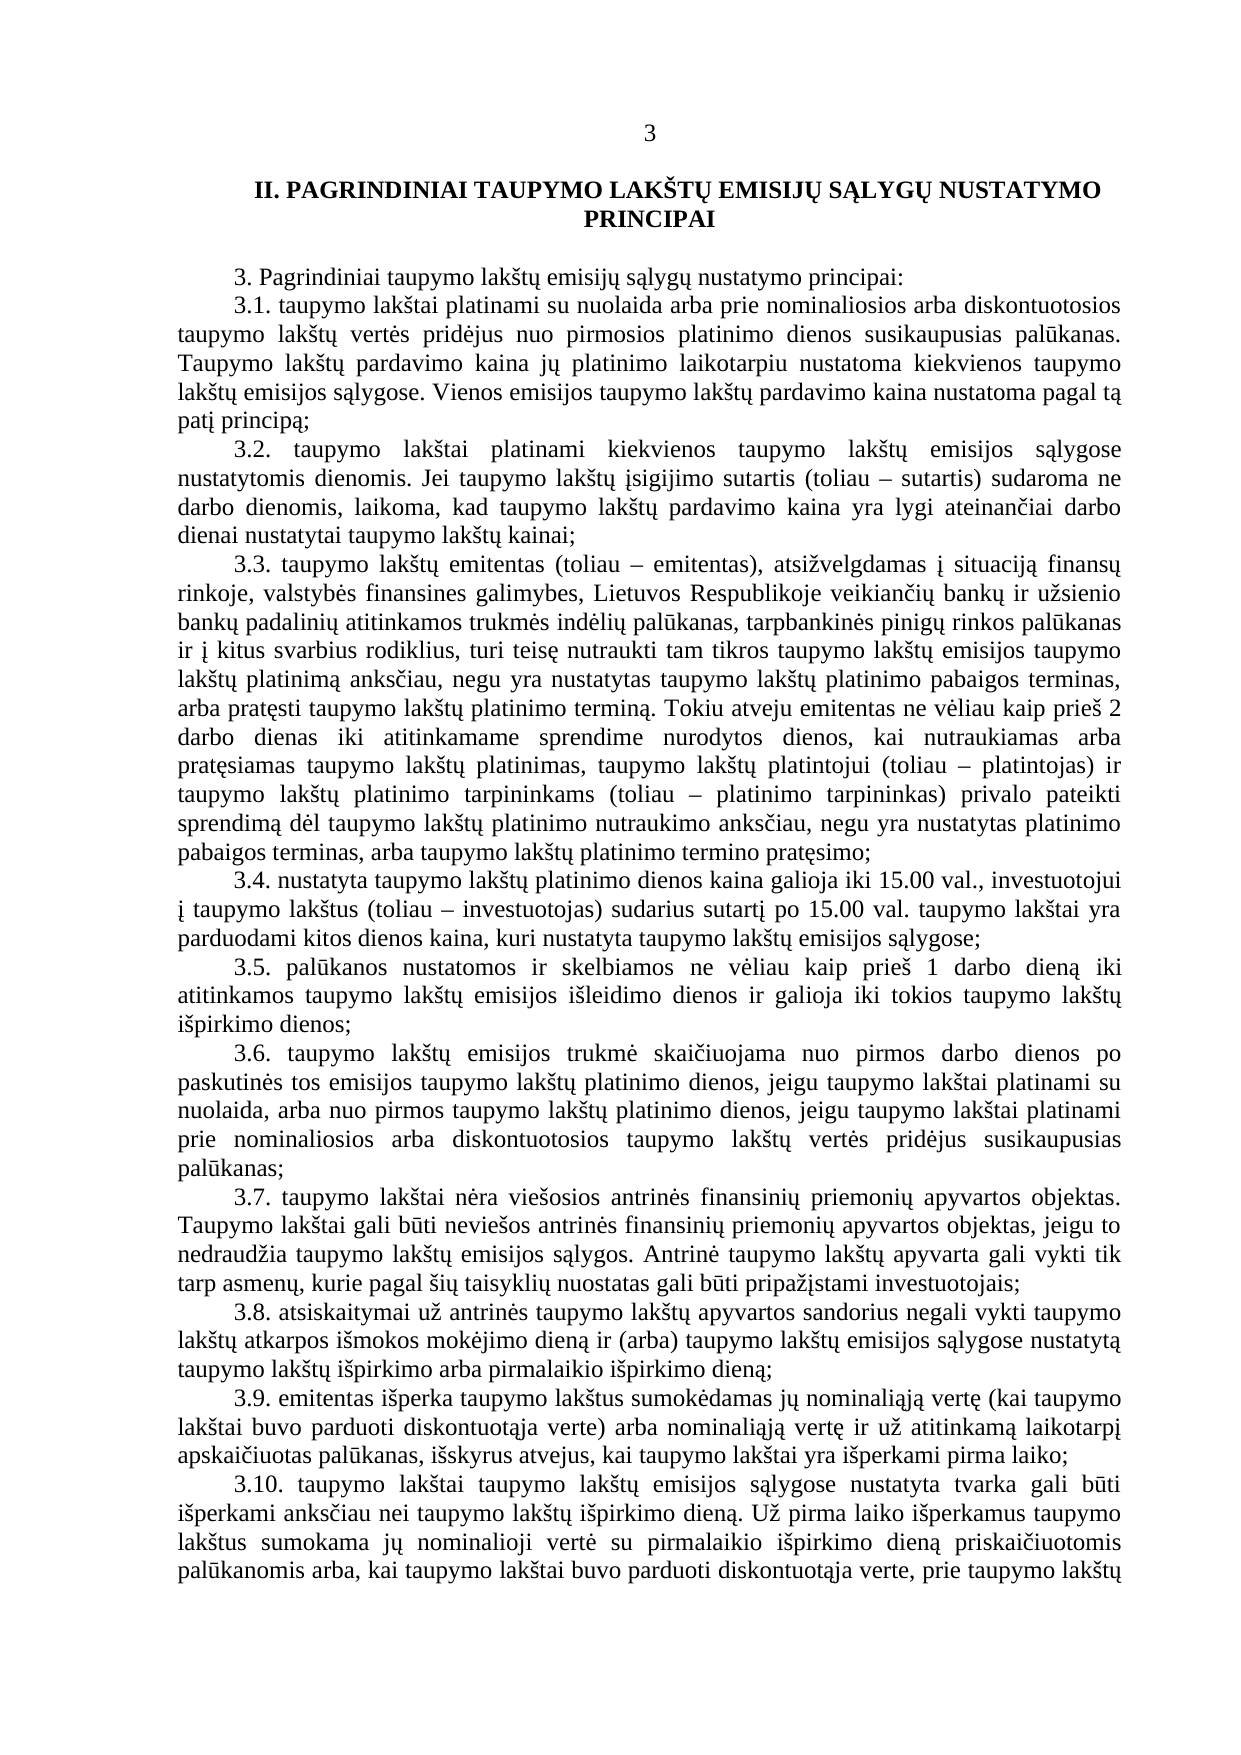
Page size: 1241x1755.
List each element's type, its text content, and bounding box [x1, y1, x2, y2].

text 3.8. atsiskaitymai už antrinės taupymo lakštų apyvartos sandorius negali vykti taupymo lakštų atkarpos išmokos mokėjimo dieną ir (arba) taupymo lakštų emisijos sąlygose nustatytą taupymo lakštų išpirkimo arba pirmalaikio išpirkimo dieną; [177, 1297, 1122, 1383]
text 3.10. taupymo lakštai taupymo lakštų emisijos sąlygose nustatyta tvarka gali būti išperkami anksčiau nei taupymo lakštų išpirkimo dieną. Už pirma laiko išperkamus taupymo lakštus sumokama jų nominalioji vertė su pirmalaikio išpirkimo dieną priskaičiuotomis palūkanomis arba, kai taupymo lakštai buvo parduoti diskontuotąja verte, prie taupymo lakštų [177, 1469, 1122, 1584]
text 3.1. taupymo lakštai platinami su nuolaida arba prie nominaliosios arba diskontuotosios taupymo lakštų vertės pridėjus nuo pirmosios platinimo dienos susikaupusias palūkanas. Taupymo lakštų pardavimo kaina jų platinimo laikotarpiu nustatoma kiekvienos taupymo lakštų emisijos sąlygose. Vienos emisijos taupymo lakštų pardavimo kaina nustatoma pagal tą patį principą; [177, 291, 1122, 434]
text 3.6. taupymo lakštų emisijos trukmė skaičiuojama nuo pirmos darbo dienos po paskutinės tos emisijos taupymo lakštų platinimo dienos, jeigu taupymo lakštai platinami su nuolaida, arba nuo pirmos taupymo lakštų platinimo dienos, jeigu taupymo lakštai platinami prie nominaliosios arba diskontuotosios taupymo lakštų vertės pridėjus susikaupusias palūkanas; [177, 1038, 1122, 1182]
text 3.7. taupymo lakštai nėra viešosios antrinės finansinių priemonių apyvartos objektas. Taupymo lakštai gali būti neviešos antrinės finansinių priemonių apyvartos objektas, jeigu to nedraudžia taupymo lakštų emisijos sąlygos. Antrinė taupymo lakštų apyvarta gali vykti tik tarp asmenų, kurie pagal šių taisyklių nuostatas gali būti pripažįstami investuotojais; [177, 1182, 1122, 1297]
text 3.9. emitentas išperka taupymo lakštus sumokėdamas jų nominaliąją vertę (kai taupymo lakštai buvo parduoti diskontuotąja verte) arba nominaliąją vertę ir už atitinkamą laikotarpį apskaičiuotas palūkanas, išskyrus atvejus, kai taupymo lakštai yra išperkami pirma laiko; [177, 1383, 1122, 1469]
text 3.2. taupymo lakštai platinami kiekvienos taupymo lakštų emisijos sąlygose nustatytomis dienomis. Jei taupymo lakštų įsigijimo sutartis (toliau – sutartis) sudaroma ne darbo dienomis, laikoma, kad taupymo lakštų pardavimo kaina yra lygi ateinančiai darbo dienai nustatytai taupymo lakštų kainai; [177, 434, 1122, 549]
text II. PAGRINDINIAI TAUPYMO LAKŠTŲ EMISIJŲ SĄLYGŲ NUSTATYMO PRINCIPAI [177, 176, 1122, 233]
text 3.5. palūkanos nustatomos ir skelbiamos ne vėliau kaip prieš 1 darbo dieną iki atitinkamos taupymo lakštų emisijos išleidimo dienos ir galioja iki tokios taupymo lakštų išpirkimo dienos; [177, 952, 1122, 1038]
text 3.4. nustatyta taupymo lakštų platinimo dienos kaina galioja iki 15.00 val., investuotojui į taupymo lakštus (toliau – investuotojas) sudarius sutartį po 15.00 val. taupymo lakštai yra parduodami kitos dienos kaina, kuri nustatyta taupymo lakštų emisijos sąlygose; [177, 866, 1122, 952]
text 3.3. taupymo lakštų emitentas (toliau – emitentas), atsižvelgdamas į situaciją finansų rinkoje, valstybės finansines galimybes, Lietuvos Respublikoje veikiančių bankų ir užsienio bankų padalinių atitinkamos trukmės indėlių palūkanas, tarpbankinės pinigų rinkos palūkanas ir į kitus svarbius rodiklius, turi teisę nutraukti tam tikros taupymo lakštų emisijos taupymo lakštų platinimą anksčiau, negu yra nustatytas taupymo lakštų platinimo pabaigos terminas, arba pratęsti taupymo lakštų platinimo terminą. Tokiu atveju emitentas ne vėliau kaip prieš 2 darbo dienas iki atitinkamame sprendime nurodytos dienos, kai nutraukiamas arba pratęsiamas taupymo lakštų platinimas, taupymo lakštų platintojui (toliau – platintojas) ir taupymo lakštų platinimo tarpininkams (toliau – platinimo tarpininkas) privalo pateikti sprendimą dėl taupymo lakštų platinimo nutraukimo anksčiau, negu yra nustatytas platinimo pabaigos terminas, arba taupymo lakštų platinimo termino pratęsimo; [177, 549, 1122, 866]
text 3. Pagrindiniai taupymo lakštų emisijų sąlygų nustatymo principai: [177, 262, 1122, 291]
